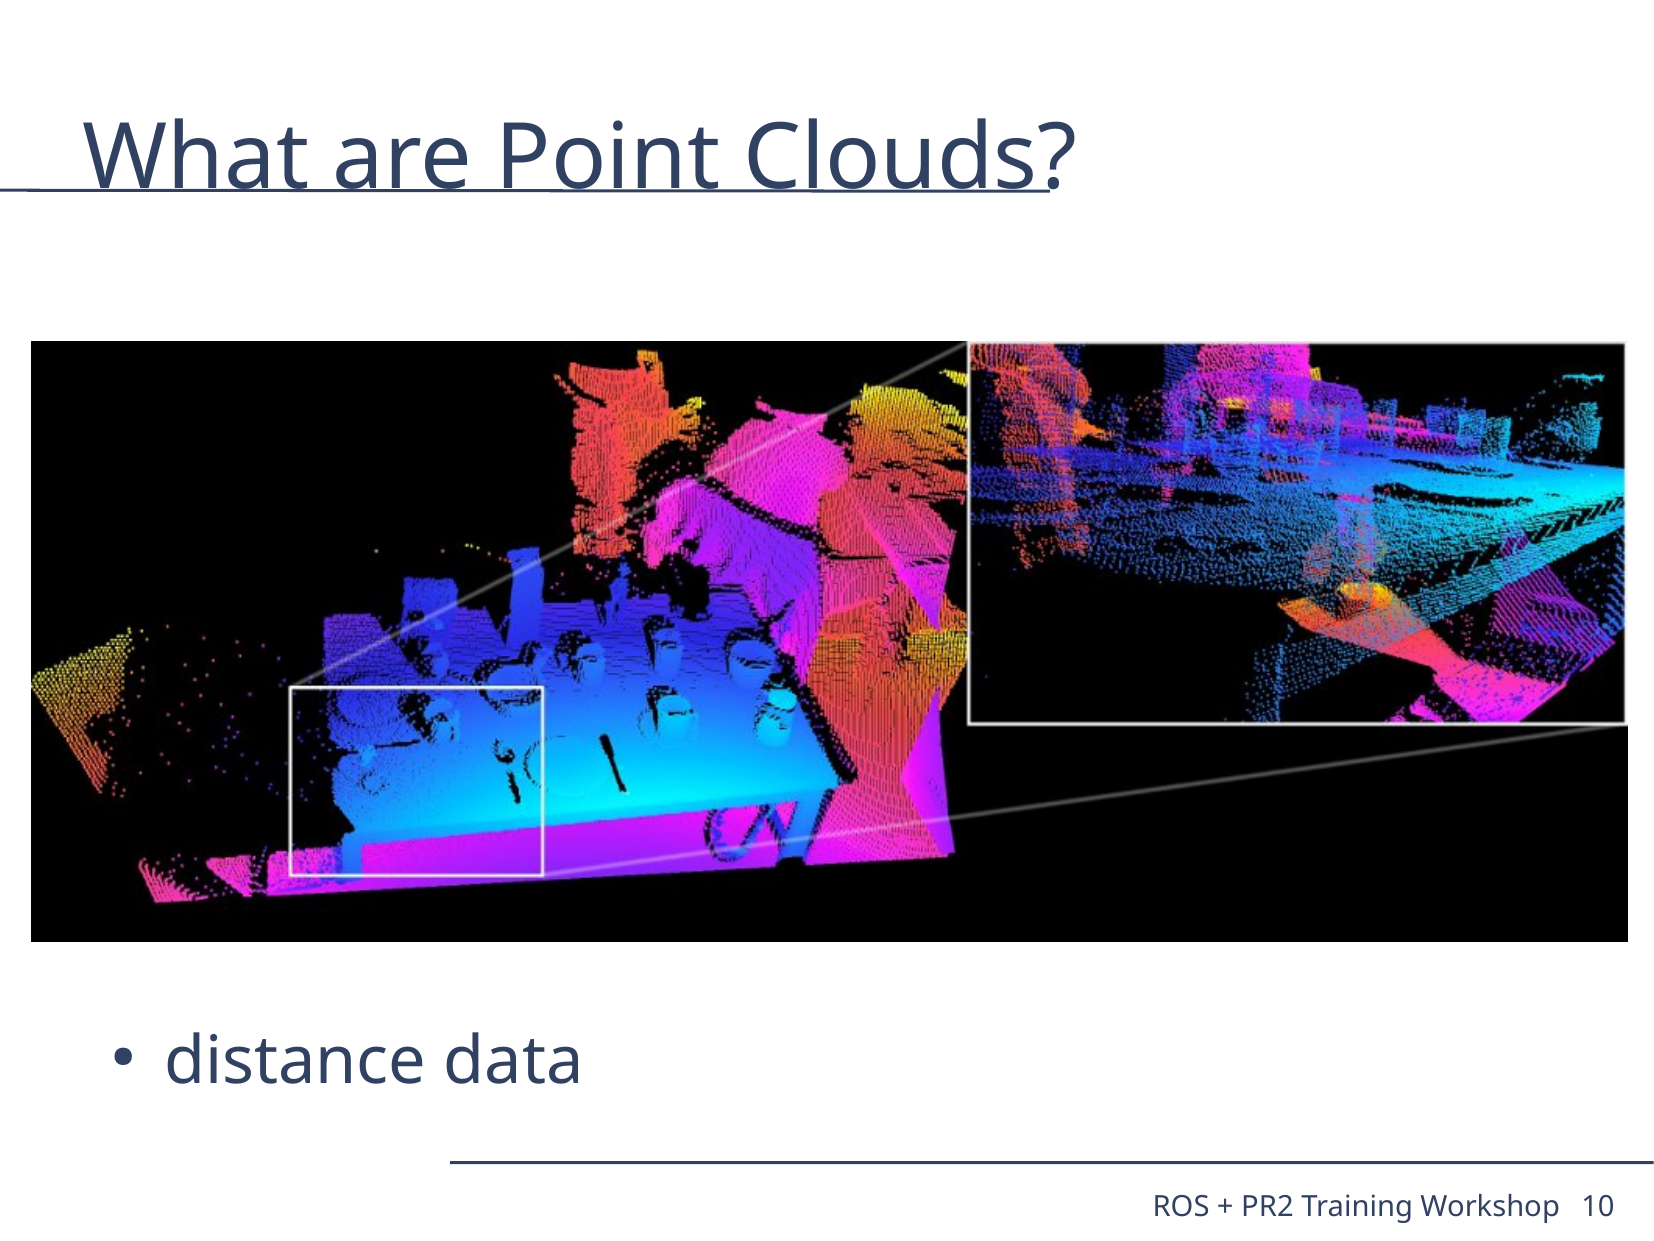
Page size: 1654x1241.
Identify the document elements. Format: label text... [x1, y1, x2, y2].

picture [31, 341, 1628, 942]
title What are Point Clouds? [82, 56, 1571, 250]
list distance data [93, 1012, 1582, 1136]
